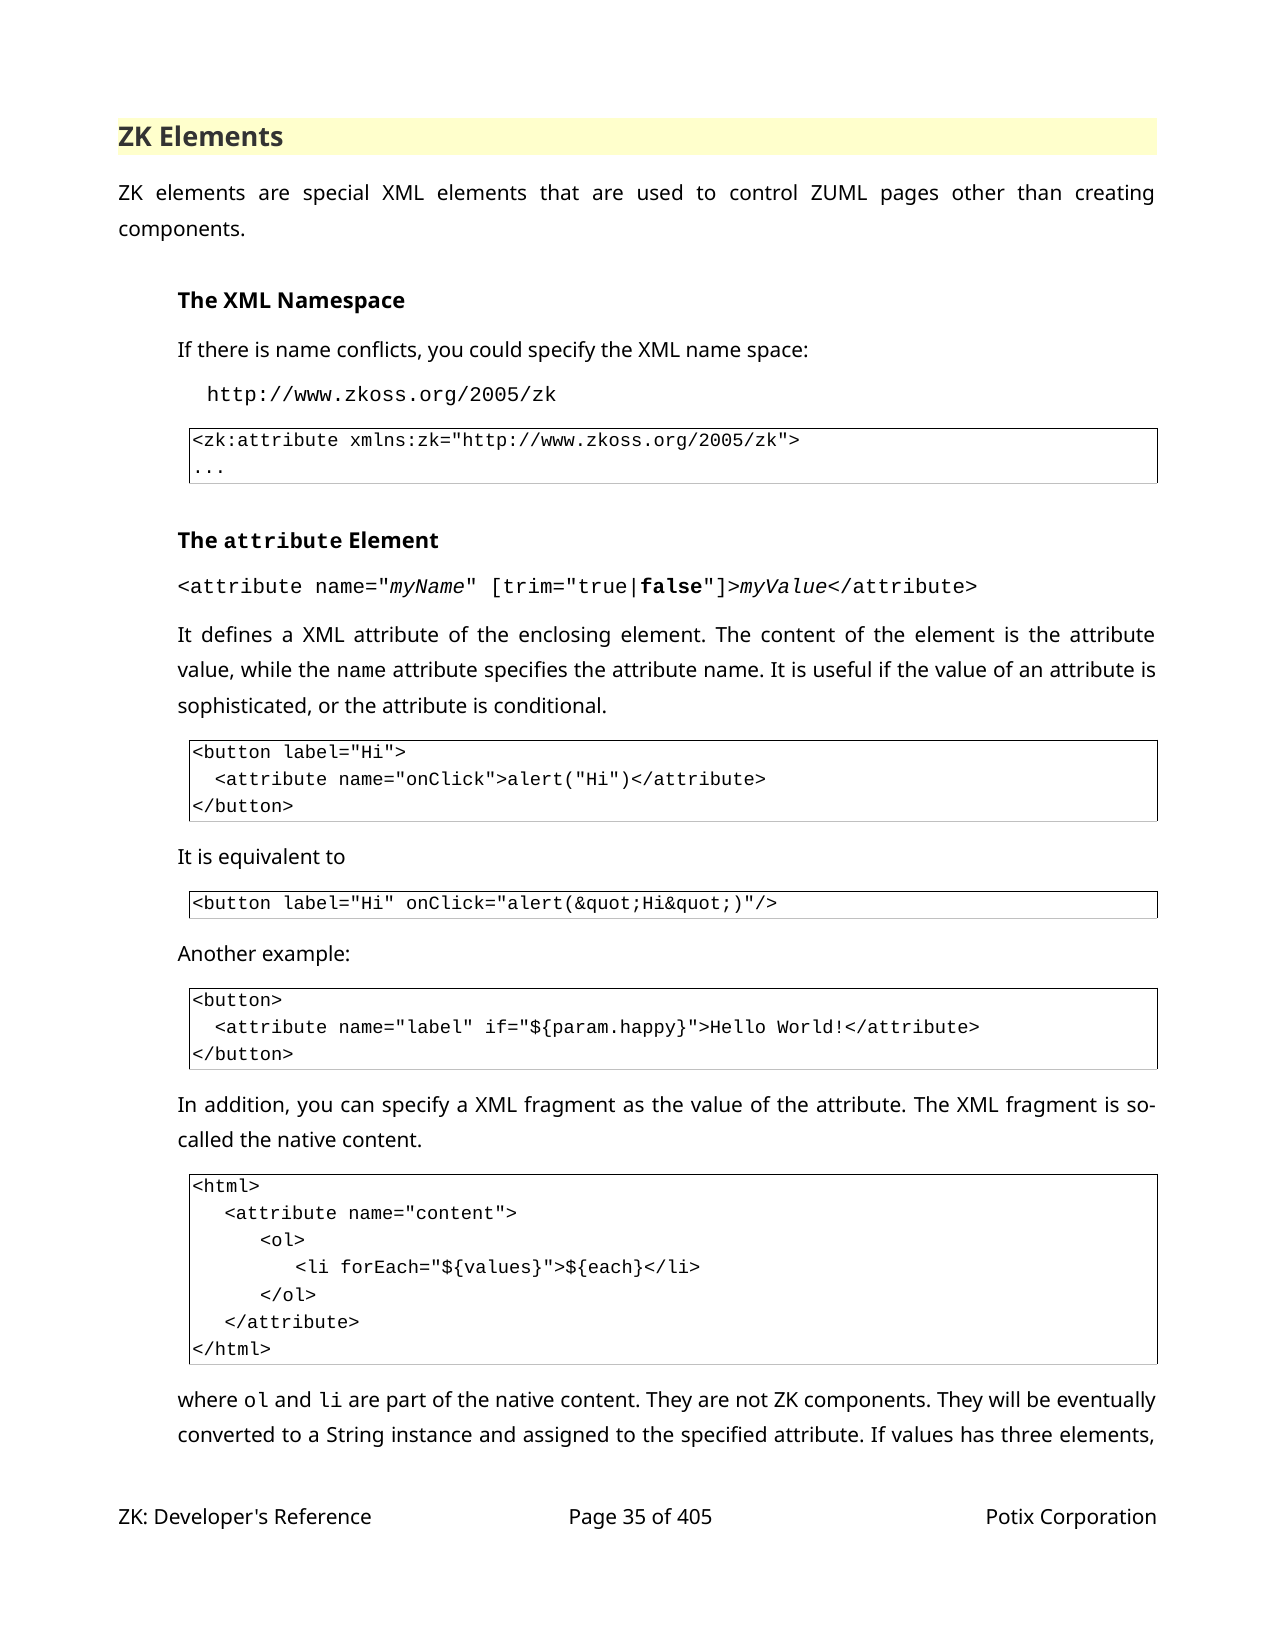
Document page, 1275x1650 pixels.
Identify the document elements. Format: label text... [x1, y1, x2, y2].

text </button> [190, 794, 1157, 821]
text <attribute name="label" if="${param.happy}">Hello World!</attribute> [190, 1015, 1157, 1039]
text It is equivalent to [177, 842, 1157, 870]
text <zk:attribute xmlns:zk="http://www.zkoss.org/2005/zk"> [190, 429, 1157, 452]
text <html> [190, 1175, 1157, 1198]
text <button> [190, 989, 1157, 1012]
text In addition, you can specify a XML fragment as the value of the attribute. The XML fragment is so-called the native content. [177, 1090, 1157, 1153]
text <button label="Hi" onClick="alert(&quot;Hi&quot;)"/> [190, 892, 1157, 918]
text It defines a XML attribute of the enclosing element. The content of the element is the attribute value, while the name attribute specifies the attribute name. It is useful if the value of an attribute is sophisticated, or the attribute is conditional. [177, 620, 1157, 719]
subtitle The attribute Element [177, 525, 1157, 555]
text </html> [190, 1337, 1157, 1364]
text <li forEach="${values}">${each}</li> [190, 1255, 1157, 1280]
text ZK elements are special XML elements that are used to control ZUML pages other than creating components. [118, 178, 1157, 242]
text If there is name conflicts, you could specify the XML name space: [177, 335, 1157, 363]
subtitle ZK Elements [118, 118, 1157, 155]
text ... [190, 455, 1157, 483]
text http://www.zkoss.org/2005/zk [207, 384, 1157, 407]
text </ol> [190, 1283, 1157, 1307]
text <ol> [190, 1228, 1157, 1252]
text <attribute name="onClick">alert("Hi")</attribute> [190, 767, 1157, 791]
text </button> [190, 1042, 1157, 1069]
text <attribute name="myName" [trim="true|false"]>myValue</attribute> [177, 576, 1157, 599]
text where ol and li are part of the native content. They are not ZK components. They will be eventually converted to a String instance and assigned to the specified attribute. If values has three elements, [177, 1385, 1157, 1449]
text Another example: [177, 939, 1157, 967]
subtitle The XML Namespace [177, 284, 1157, 314]
text <attribute name="content"> [190, 1201, 1157, 1225]
text <button label="Hi"> [190, 741, 1157, 764]
text </attribute> [190, 1310, 1157, 1334]
